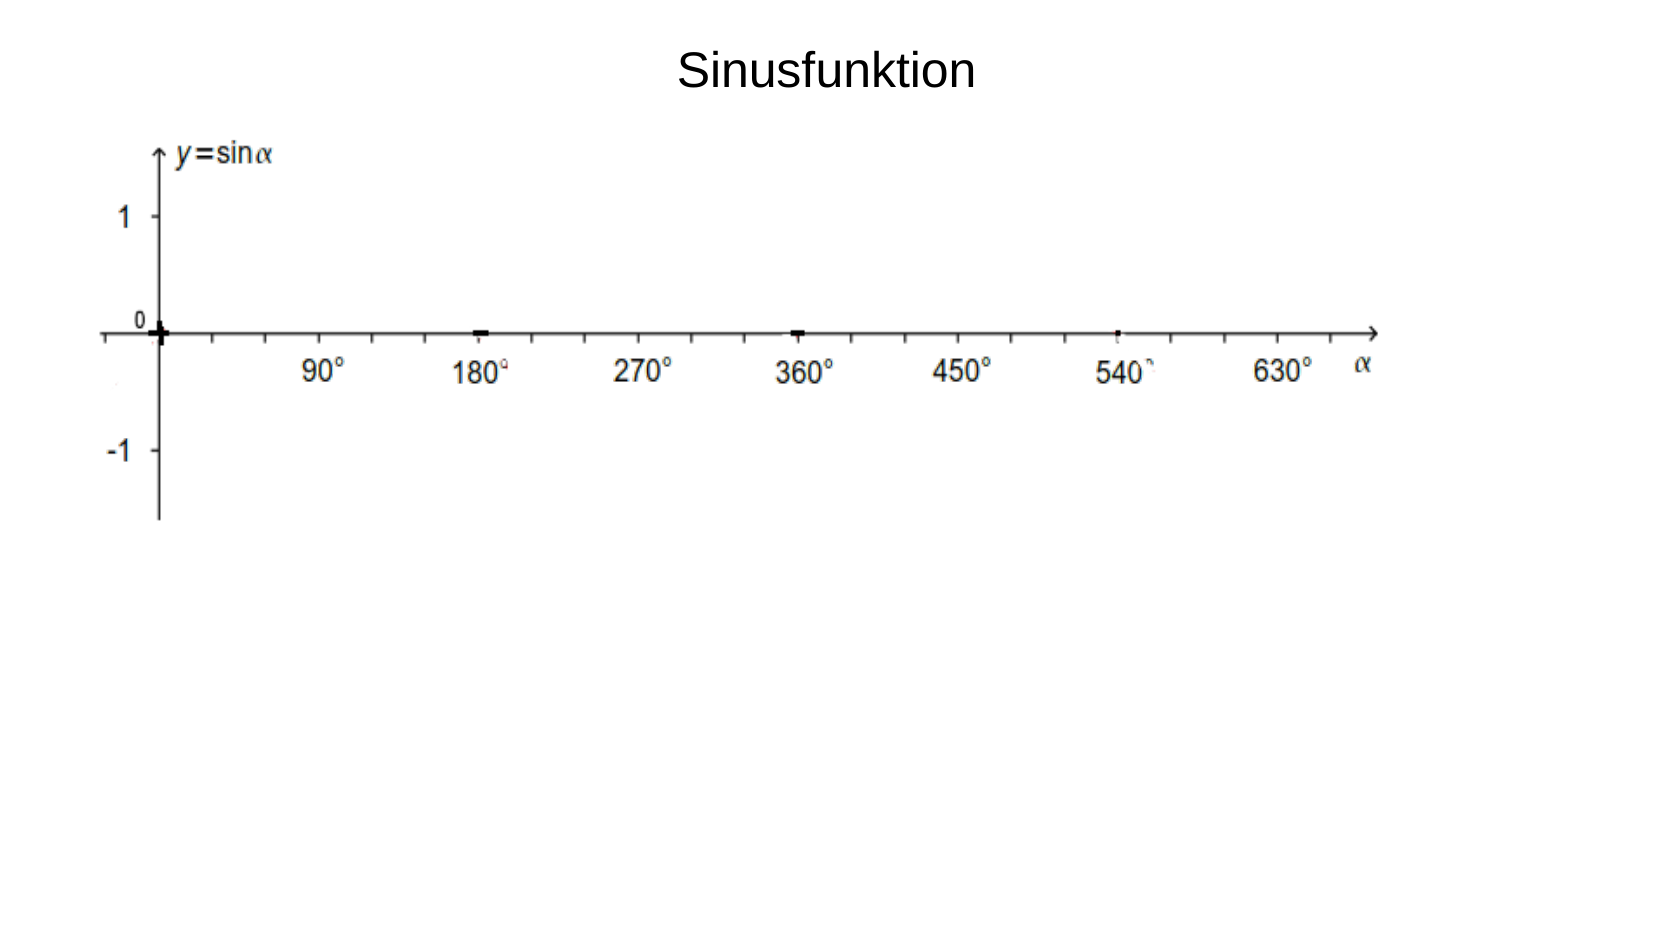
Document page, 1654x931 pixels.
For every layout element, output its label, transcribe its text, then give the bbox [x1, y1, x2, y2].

picture [67, 118, 1444, 532]
title Sinusfunktion [82, 21, 1571, 119]
